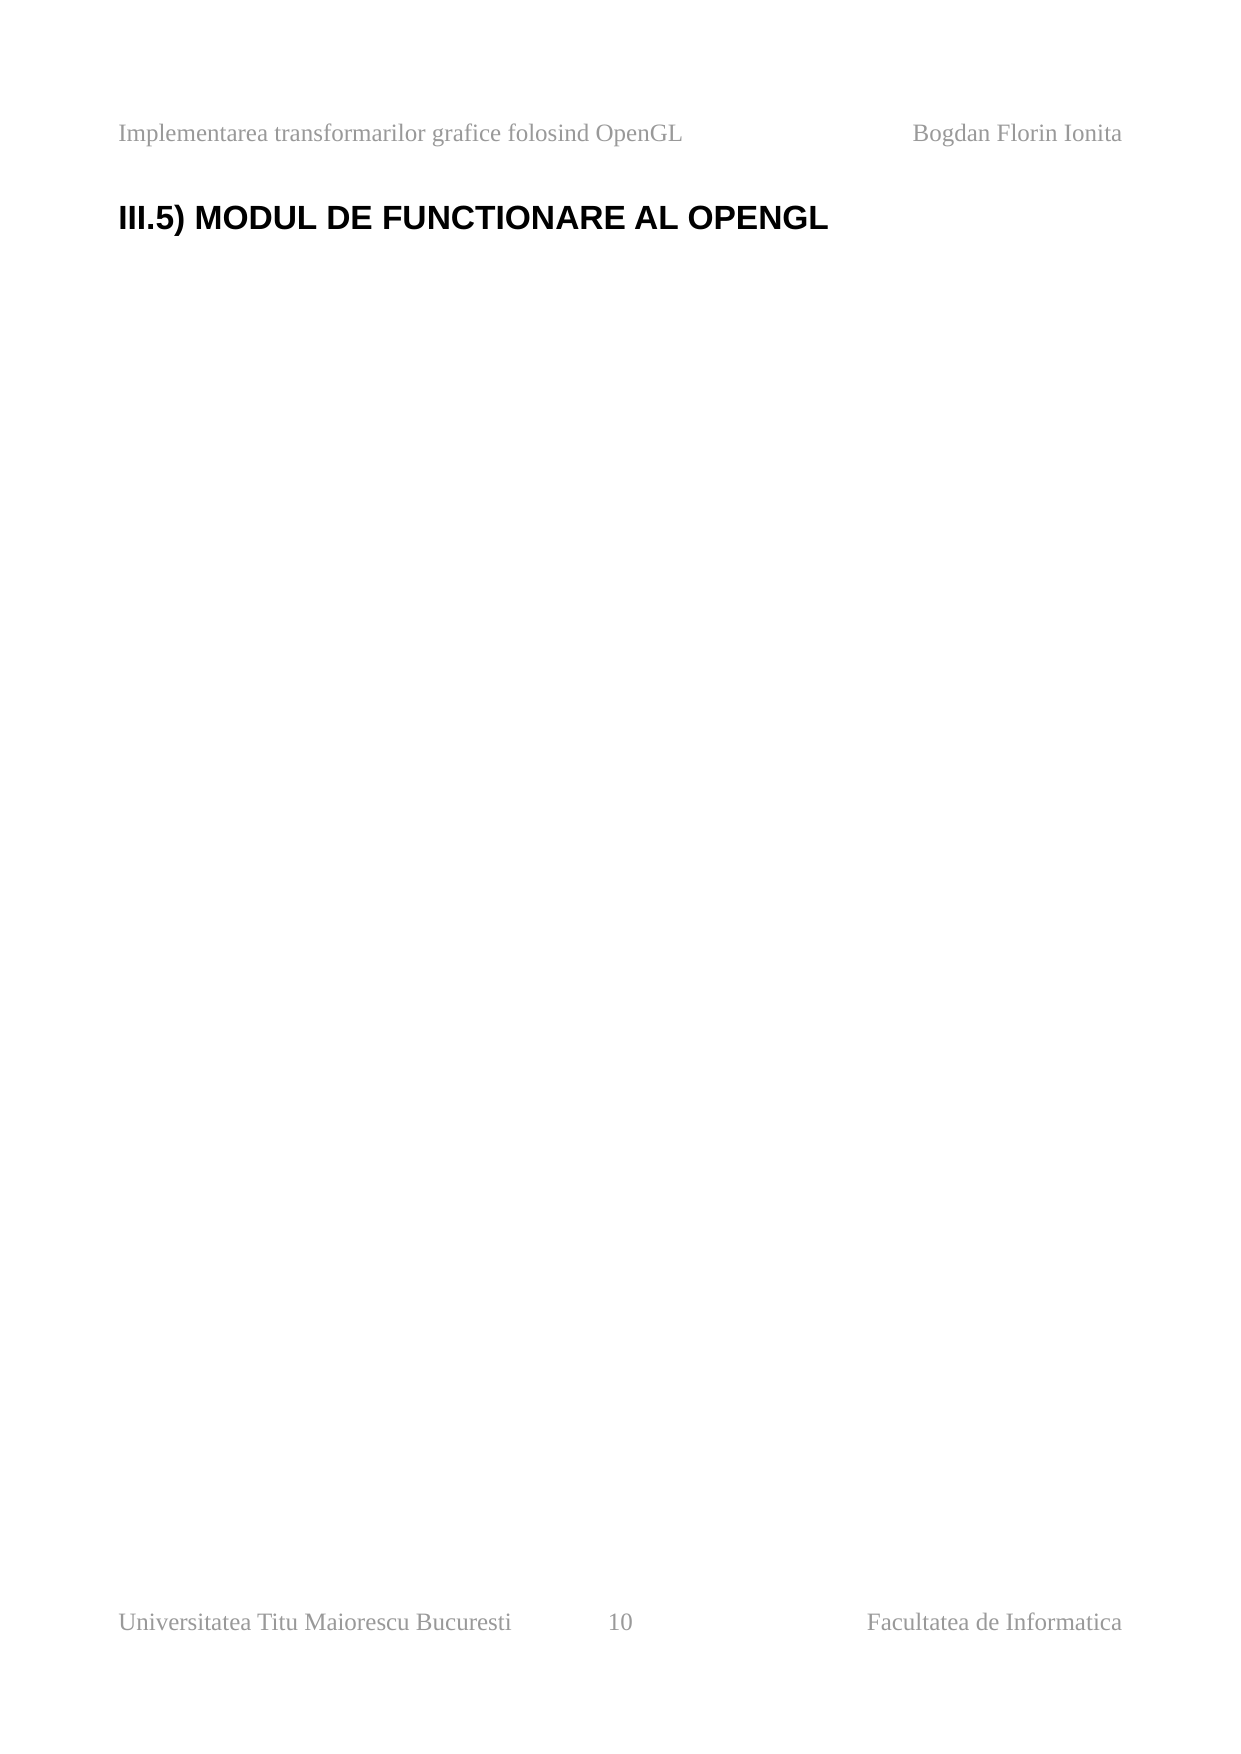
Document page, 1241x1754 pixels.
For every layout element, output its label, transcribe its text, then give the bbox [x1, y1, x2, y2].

subtitle III.5) MODUL DE FUNCTIONARE AL OPENGL [118, 198, 1122, 236]
